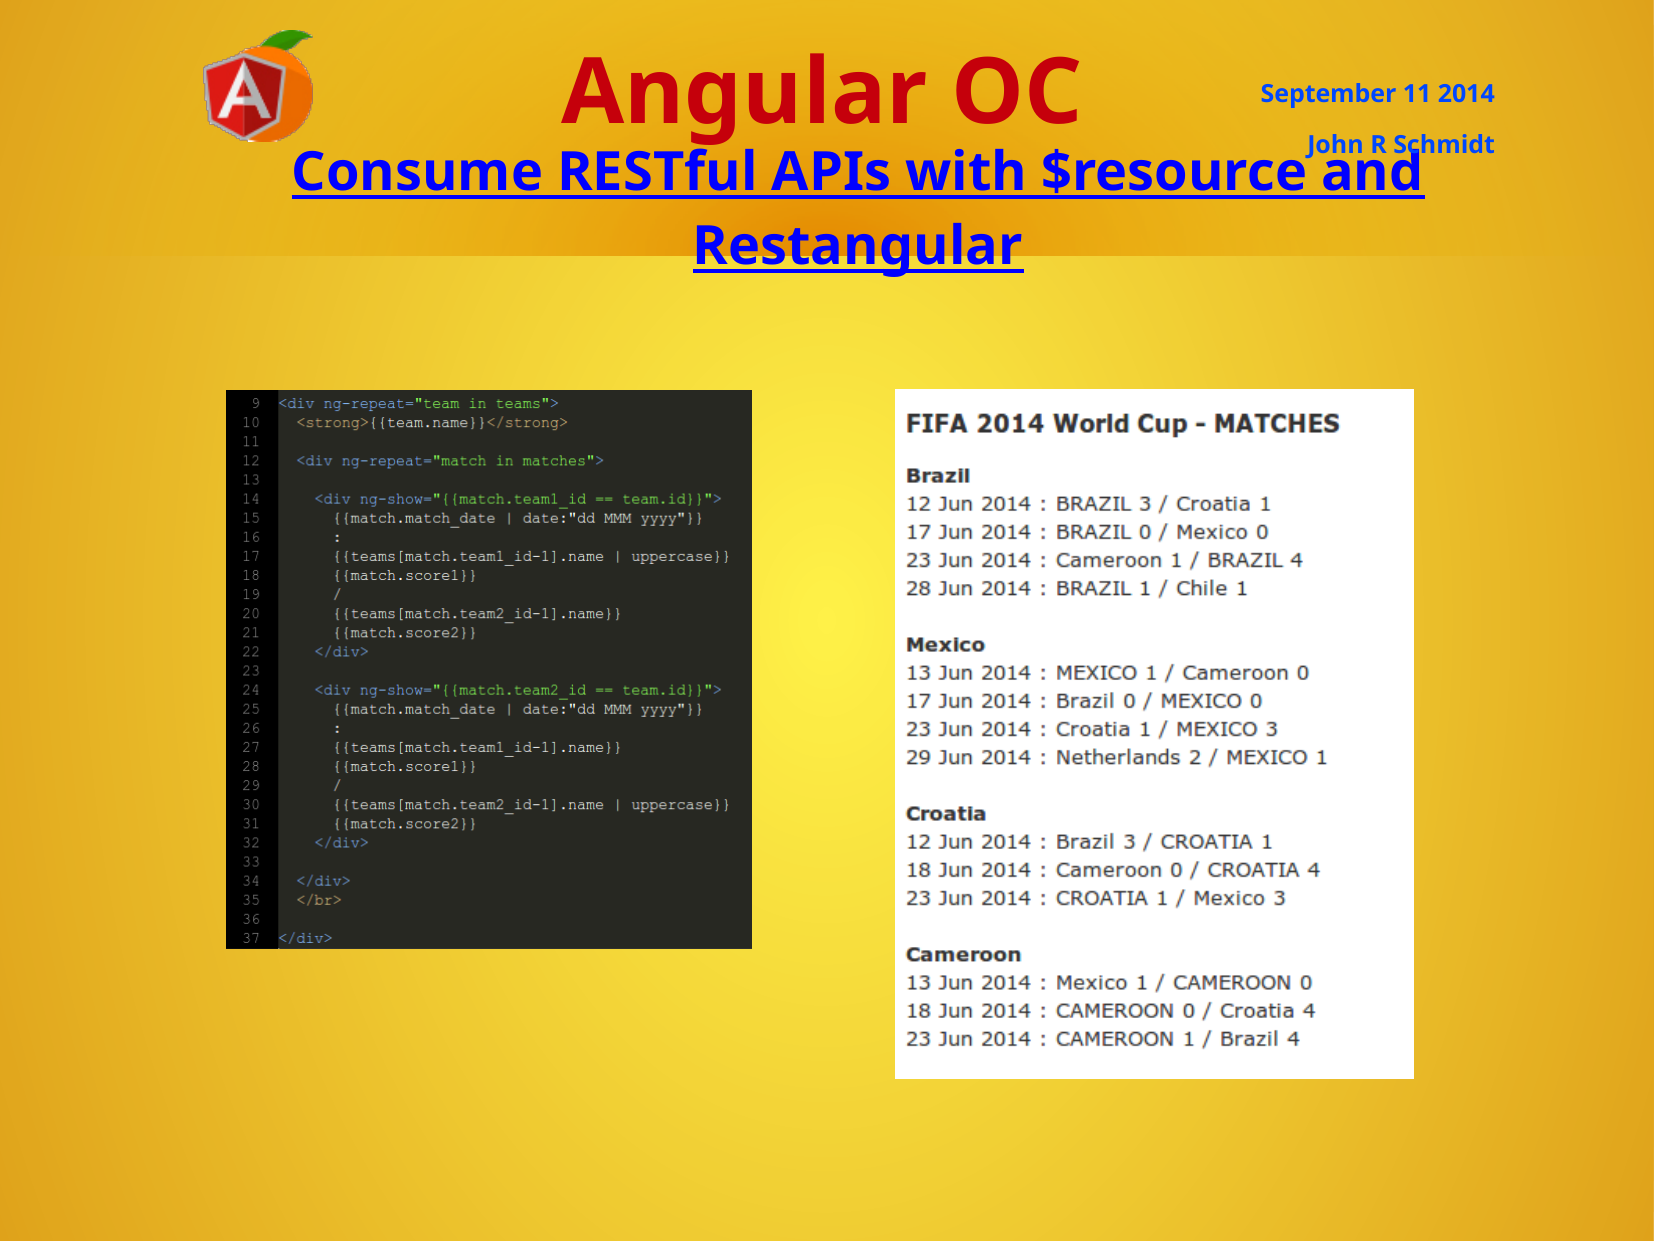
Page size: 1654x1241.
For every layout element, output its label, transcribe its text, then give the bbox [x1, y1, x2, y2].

picture [202, 30, 316, 142]
picture [226, 390, 752, 949]
text_box September 11 2014 John R Schmidt [1200, 51, 1510, 143]
text_box Consume RESTful APIs with $resource and Restangular [150, 175, 1567, 239]
picture [895, 389, 1414, 1079]
title Angular OC [560, 34, 1086, 142]
